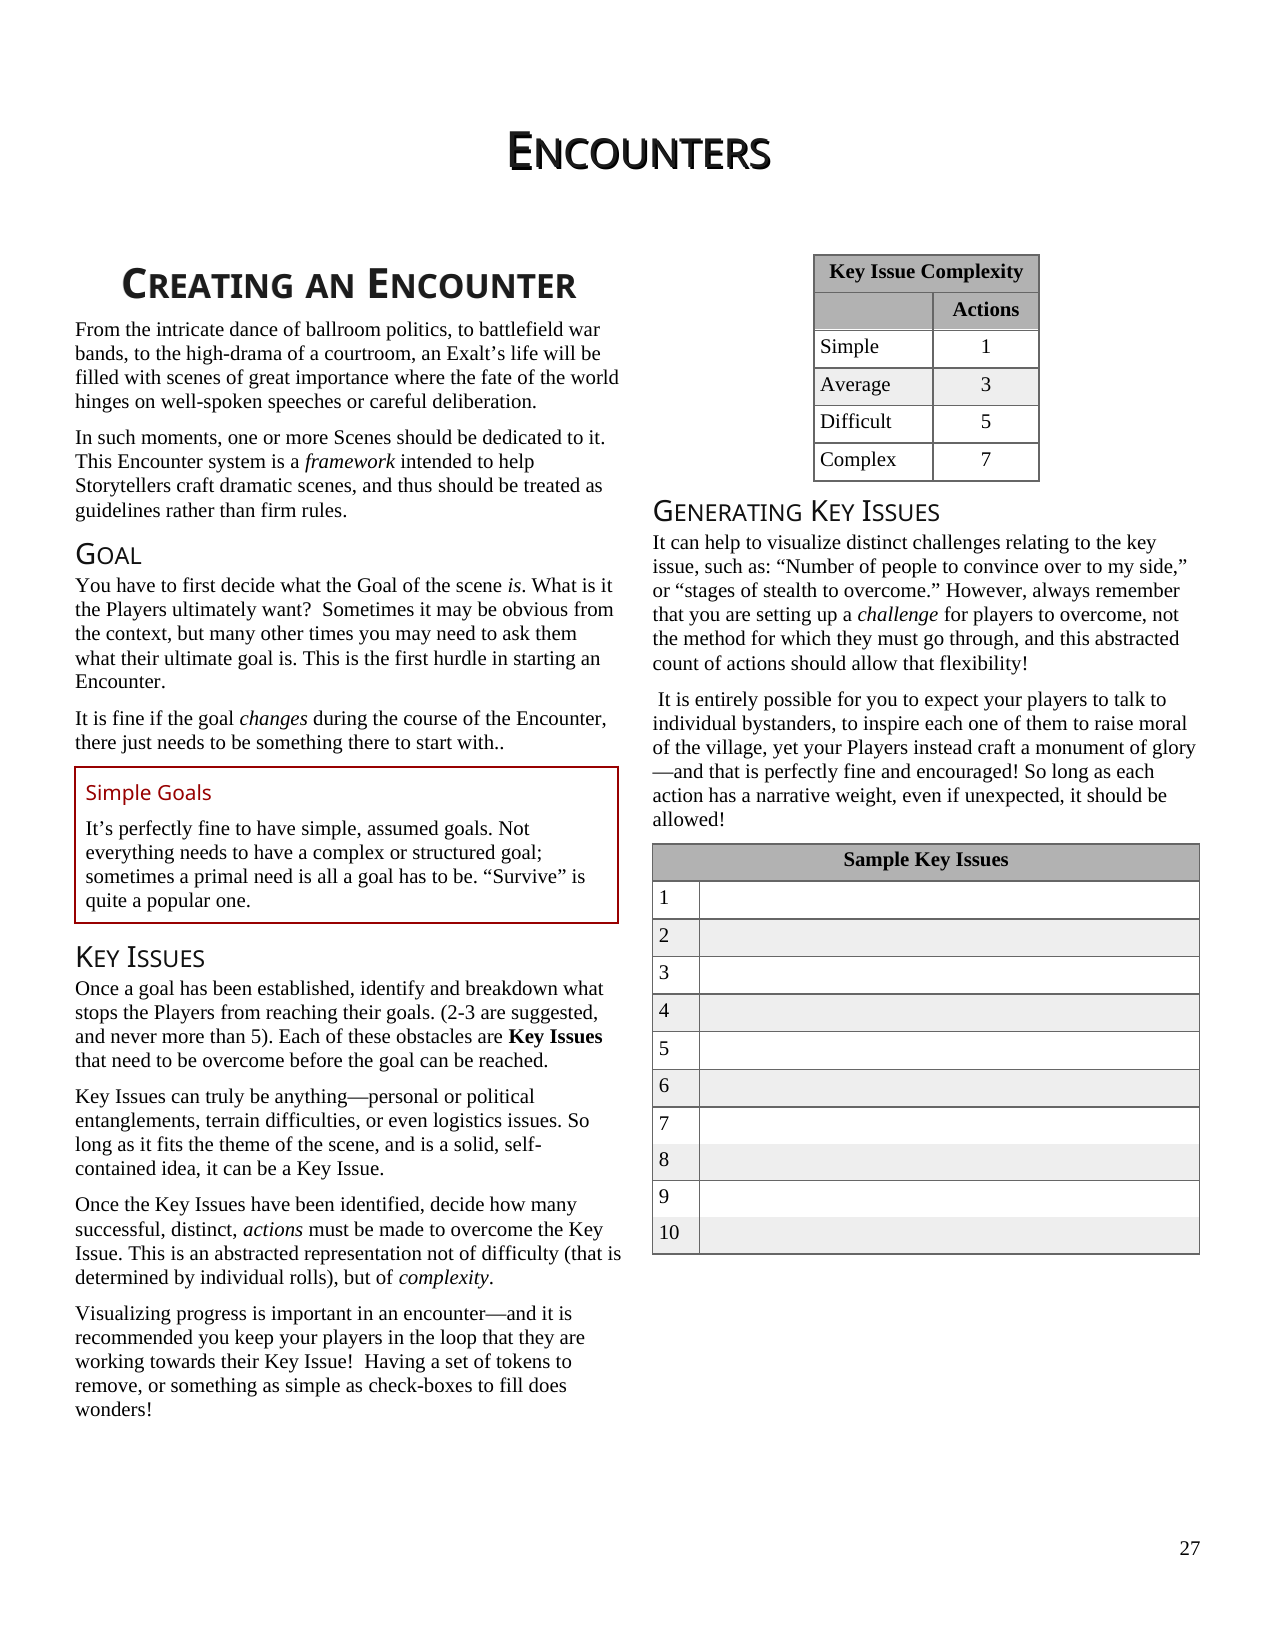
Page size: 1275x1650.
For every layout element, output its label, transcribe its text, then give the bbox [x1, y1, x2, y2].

table_header Simple Goals It’s perfectly fine to have simple, assumed goals. Not everything needs to have a complex or structured goal; sometimes a primal need is all a goal has to be. “Survive” is quite a popular one. [76, 768, 617, 922]
table_cell 5 [934, 406, 1038, 442]
table_cell [700, 1144, 1199, 1180]
table_cell [700, 1217, 1199, 1253]
table_cell 4 [653, 995, 699, 1031]
text Once a goal has been established, identify and breakdown what stops the Players from reaching their goals. (2-3 are suggested, and never more than 5). Each of these obstacles are Key Issues that need to be overcome before the goal can be reached. [75, 976, 622, 1072]
table_cell [700, 920, 1199, 956]
subtitle Generating Key Issues [652, 490, 1200, 530]
subtitle Creating an Encounter [75, 254, 622, 311]
table_cell 7 [653, 1108, 699, 1144]
table_cell 6 [653, 1070, 699, 1106]
text You have to first decide what the Goal of the scene is. What is it the Players ultimately want? Sometimes it may be obvious from the context, but many other times you may need to ask them what their ultimate goal is. This is the first hurdle in starting an Encounter. [75, 573, 622, 693]
text In such moments, one or more Scenes should be dedicated to it. This Encounter system is a framework intended to help Storytellers craft dramatic scenes, and thus should be treated as guidelines rather than firm rules. [75, 425, 622, 522]
table_cell 5 [653, 1032, 699, 1068]
table_cell [700, 1070, 1199, 1106]
table_cell 2 [653, 920, 699, 956]
subtitle Key Issues [75, 936, 622, 976]
text It is entirely possible for you to expect your players to talk to individual bystanders, to inspire each one of them to raise moral of the village, yet your Players instead craft a monument of glory—and that is perfectly fine and encouraged! So long as each action has a narrative weight, even if unexpected, it should be allowed! [652, 686, 1200, 831]
table_cell Difficult [815, 406, 932, 442]
table_cell 3 [653, 957, 699, 993]
table_cell Average [815, 369, 932, 405]
text Once the Key Issues have been identified, decide how many successful, distinct, actions must be made to overcome the Key Issue. This is an abstracted representation not of difficulty (that is determined by individual rolls), but of complexity. [75, 1192, 622, 1289]
table_cell [700, 882, 1199, 918]
subtitle Encounters [75, 114, 1200, 182]
table_cell [815, 293, 932, 329]
table_cell 10 [653, 1217, 699, 1253]
table_cell Simple [815, 331, 932, 367]
text It is fine if the goal changes during the course of the Encounter, there just needs to be something there to start with.. [75, 706, 622, 754]
table_cell 8 [653, 1144, 699, 1180]
table_cell [700, 995, 1199, 1031]
table_cell 9 [653, 1181, 699, 1217]
table_cell Actions [934, 293, 1038, 329]
table_cell 1 [934, 331, 1038, 367]
table_header Key Issue Complexity [815, 256, 1038, 292]
table_cell [700, 1032, 1199, 1068]
table_cell [700, 1108, 1199, 1144]
subtitle Goal [75, 533, 622, 573]
table_cell [700, 957, 1199, 993]
table_cell 7 [934, 444, 1038, 480]
table_cell [700, 1181, 1199, 1217]
text It can help to visualize distinct challenges relating to the key issue, such as: “Number of people to convince over to my side,” or “stages of stealth to overcome.” However, always remember that you are setting up a challenge for players to overcome, not the method for which they must go through, and this abstracted count of actions should allow that flexibility! [652, 530, 1200, 674]
table_cell 1 [653, 882, 699, 918]
text From the intricate dance of ballroom politics, to battlefield war bands, to the high-drama of a courtroom, an Exalt’s life will be filled with scenes of great importance where the fate of the world hinges on well-spoken speeches or careful deliberation. [75, 317, 622, 413]
table_header Sample Key Issues [653, 845, 1199, 880]
text Key Issues can truly be anything—personal or political entanglements, terrain difficulties, or even logistics issues. So long as it fits the theme of the scene, and is a solid, self-contained idea, it can be a Key Issue. [75, 1084, 622, 1180]
table_cell 3 [934, 369, 1038, 405]
table_cell Complex [815, 444, 932, 480]
text Visualizing progress is important in an encounter—and it is recommended you keep your players in the loop that they are working towards their Key Issue! Having a set of tokens to remove, or something as simple as check-boxes to fill does wonders! [75, 1301, 622, 1421]
